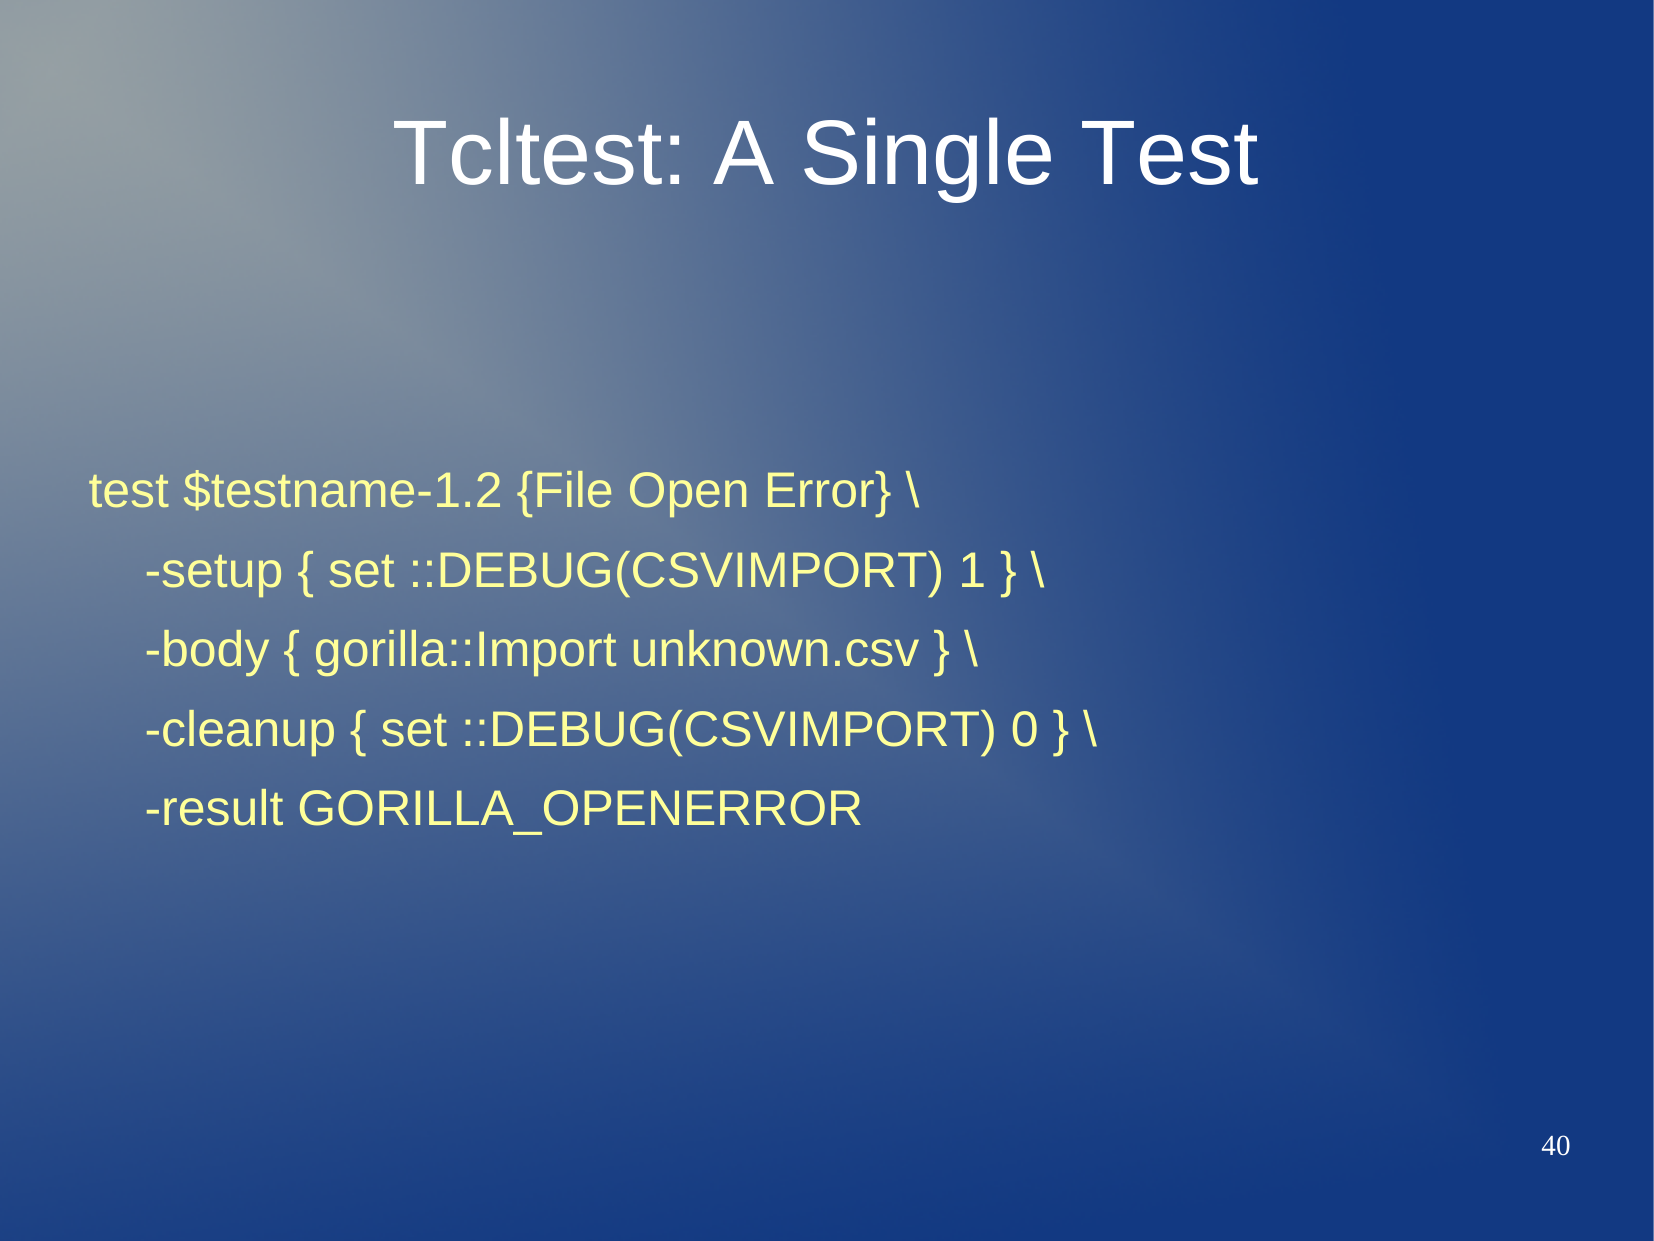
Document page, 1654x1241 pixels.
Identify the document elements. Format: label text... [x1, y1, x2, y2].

picture [0, 0, 1654, 1241]
title Tcltest: A Single Test [82, 49, 1571, 257]
text_box test $testname-1.2 {File Open Error} \ -setup { set ::DEBUG(CSVIMPORT) 1 } \ -body { gorilla::Import unknown.csv } \ -cleanup { set ::DEBUG(CSVIMPORT) 0 } \ -result GORILLA_OPENERROR [88, 462, 1565, 916]
